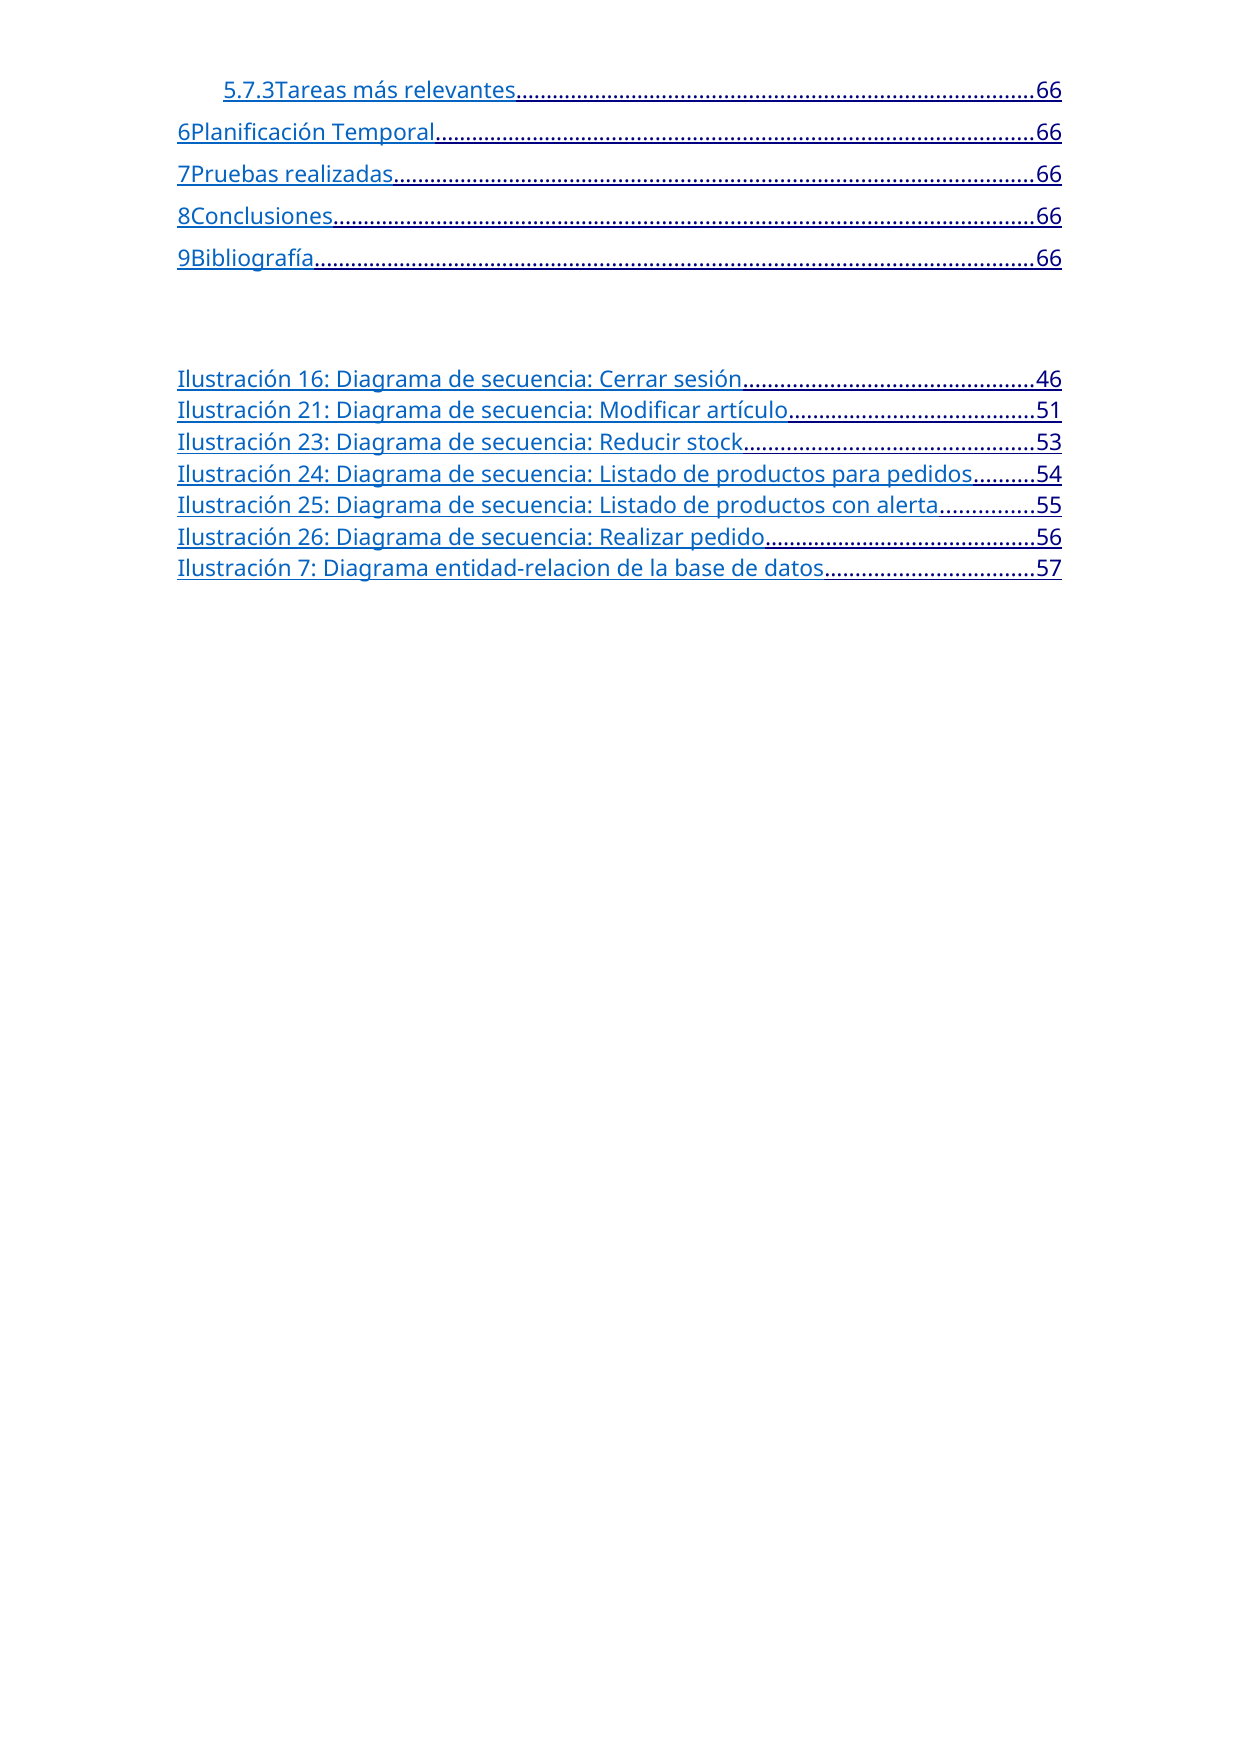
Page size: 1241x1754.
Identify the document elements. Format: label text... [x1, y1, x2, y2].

text 9 Bibliografía 66 [177, 242, 1063, 273]
text 7 Pruebas realizadas 66 [177, 158, 1063, 189]
text 5.7.3 Tareas más relevantes 66 [223, 74, 1063, 105]
text Ilustración 26: Diagrama de secuencia: Realizar pedido 56 [177, 521, 1063, 552]
text 6 Planificación Temporal 66 [177, 116, 1063, 147]
text Ilustración 23: Diagrama de secuencia: Reducir stock 53 [177, 426, 1063, 457]
text Ilustración 7: Diagrama entidad-relacion de la base de datos 57 [177, 552, 1063, 583]
text Ilustración 16: Diagrama de secuencia: Cerrar sesión 46 [177, 363, 1063, 394]
text Ilustración 25: Diagrama de secuencia: Listado de productos con alerta 55 [177, 489, 1063, 520]
text Ilustración 21: Diagrama de secuencia: Modificar artículo 51 [177, 394, 1063, 426]
text 8 Conclusiones 66 [177, 200, 1063, 231]
text Ilustración 24: Diagrama de secuencia: Listado de productos para pedidos 54 [177, 458, 1063, 489]
